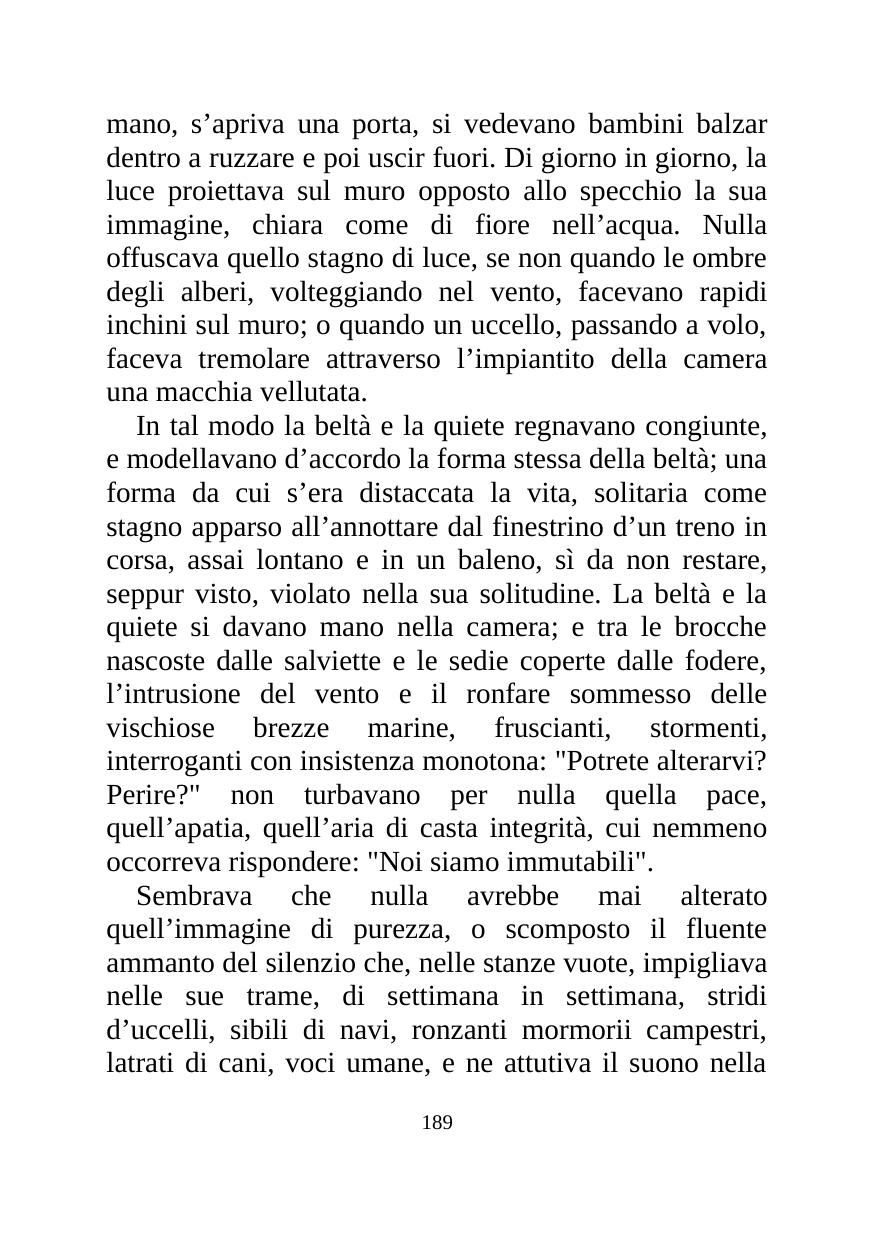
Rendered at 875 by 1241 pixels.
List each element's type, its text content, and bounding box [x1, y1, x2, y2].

text Sembrava che nulla avrebbe mai alterato quell’immagine di purezza, o scomposto il fluente ammanto del silenzio che, nelle stanze vuote, impigliava nelle sue trame, di settimana in settimana, stridi d’uccelli, sibili di navi, ronzanti mormorii campestri, latrati di cani, voci umane, e ne attutiva il suono nella [106, 878, 768, 1079]
text mano, s’apriva una porta, si vedevano bambini balzar dentro a ruzzare e poi uscir fuori. Di giorno in giorno, la luce proiettava sul muro opposto allo specchio la sua immagine, chiara come di fiore nell’acqua. Nulla offuscava quello stagno di luce, se non quando le ombre degli alberi, volteggiando nel vento, facevano rapidi inchini sul muro; o quando un uccello, passando a volo, faceva tremolare attraverso l’impiantito della camera una macchia vellutata. [106, 106, 768, 408]
text In tal modo la beltà e la quiete regnavano congiunte, e modellavano d’accordo la forma stessa della beltà; una forma da cui s’era distaccata la vita, solitaria come stagno apparso all’annottare dal finestrino d’un treno in corsa, assai lontano e in un baleno, sì da non restare, seppur visto, violato nella sua solitudine. La beltà e la quiete si davano mano nella camera; e tra le brocche nascoste dalle salviette e le sedie coperte dalle fodere, l’intrusione del vento e il ronfare sommesso delle vischiose brezze marine, fruscianti, stormenti, interroganti con insistenza monotona: "Potrete alterarvi? Perire?" non turbavano per nulla quella pace, quell’apatia, quell’aria di casta integrità, cui nemmeno occorreva rispondere: "Noi siamo immutabili". [106, 408, 768, 878]
